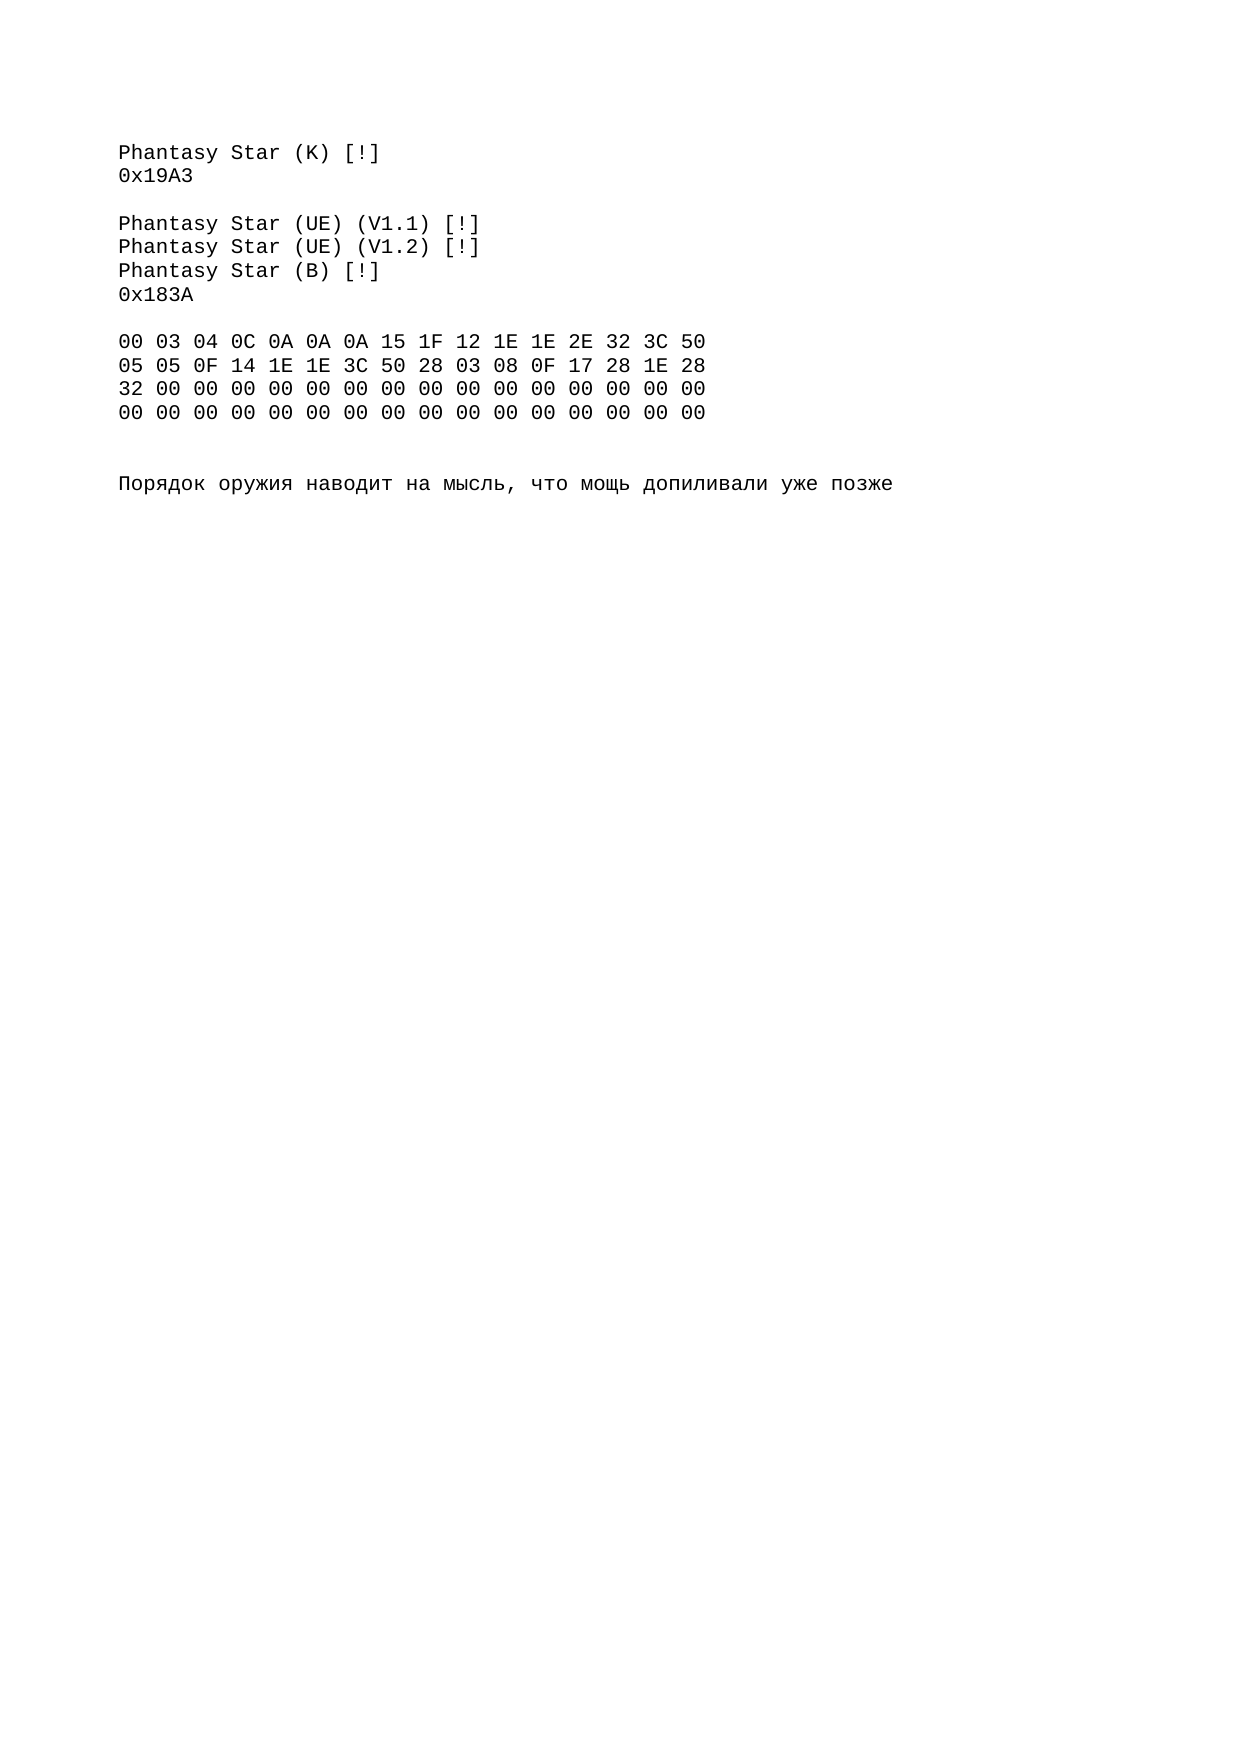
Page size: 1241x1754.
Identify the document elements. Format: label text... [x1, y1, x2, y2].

text 0x19A3 [118, 165, 1122, 189]
text Phantasy Star (UE) (V1.2) [!] [118, 236, 1122, 260]
text 0x183A [118, 284, 1122, 307]
text Phantasy Star (B) [!] [118, 260, 1122, 284]
text 00 03 04 0C 0A 0A 0A 15 1F 12 1E 1E 2E 32 3C 50 [118, 331, 1122, 354]
text Phantasy Star (UE) (V1.1) [!] [118, 213, 1122, 236]
text Phantasy Star (K) [!] [118, 142, 1122, 165]
text 05 05 0F 14 1E 1E 3C 50 28 03 08 0F 17 28 1E 28 [118, 354, 1122, 378]
text 32 00 00 00 00 00 00 00 00 00 00 00 00 00 00 00 [118, 378, 1122, 402]
text 00 00 00 00 00 00 00 00 00 00 00 00 00 00 00 00 [118, 402, 1122, 426]
text Порядок оружия наводит на мысль, что мощь допиливали уже позже [118, 473, 1122, 496]
